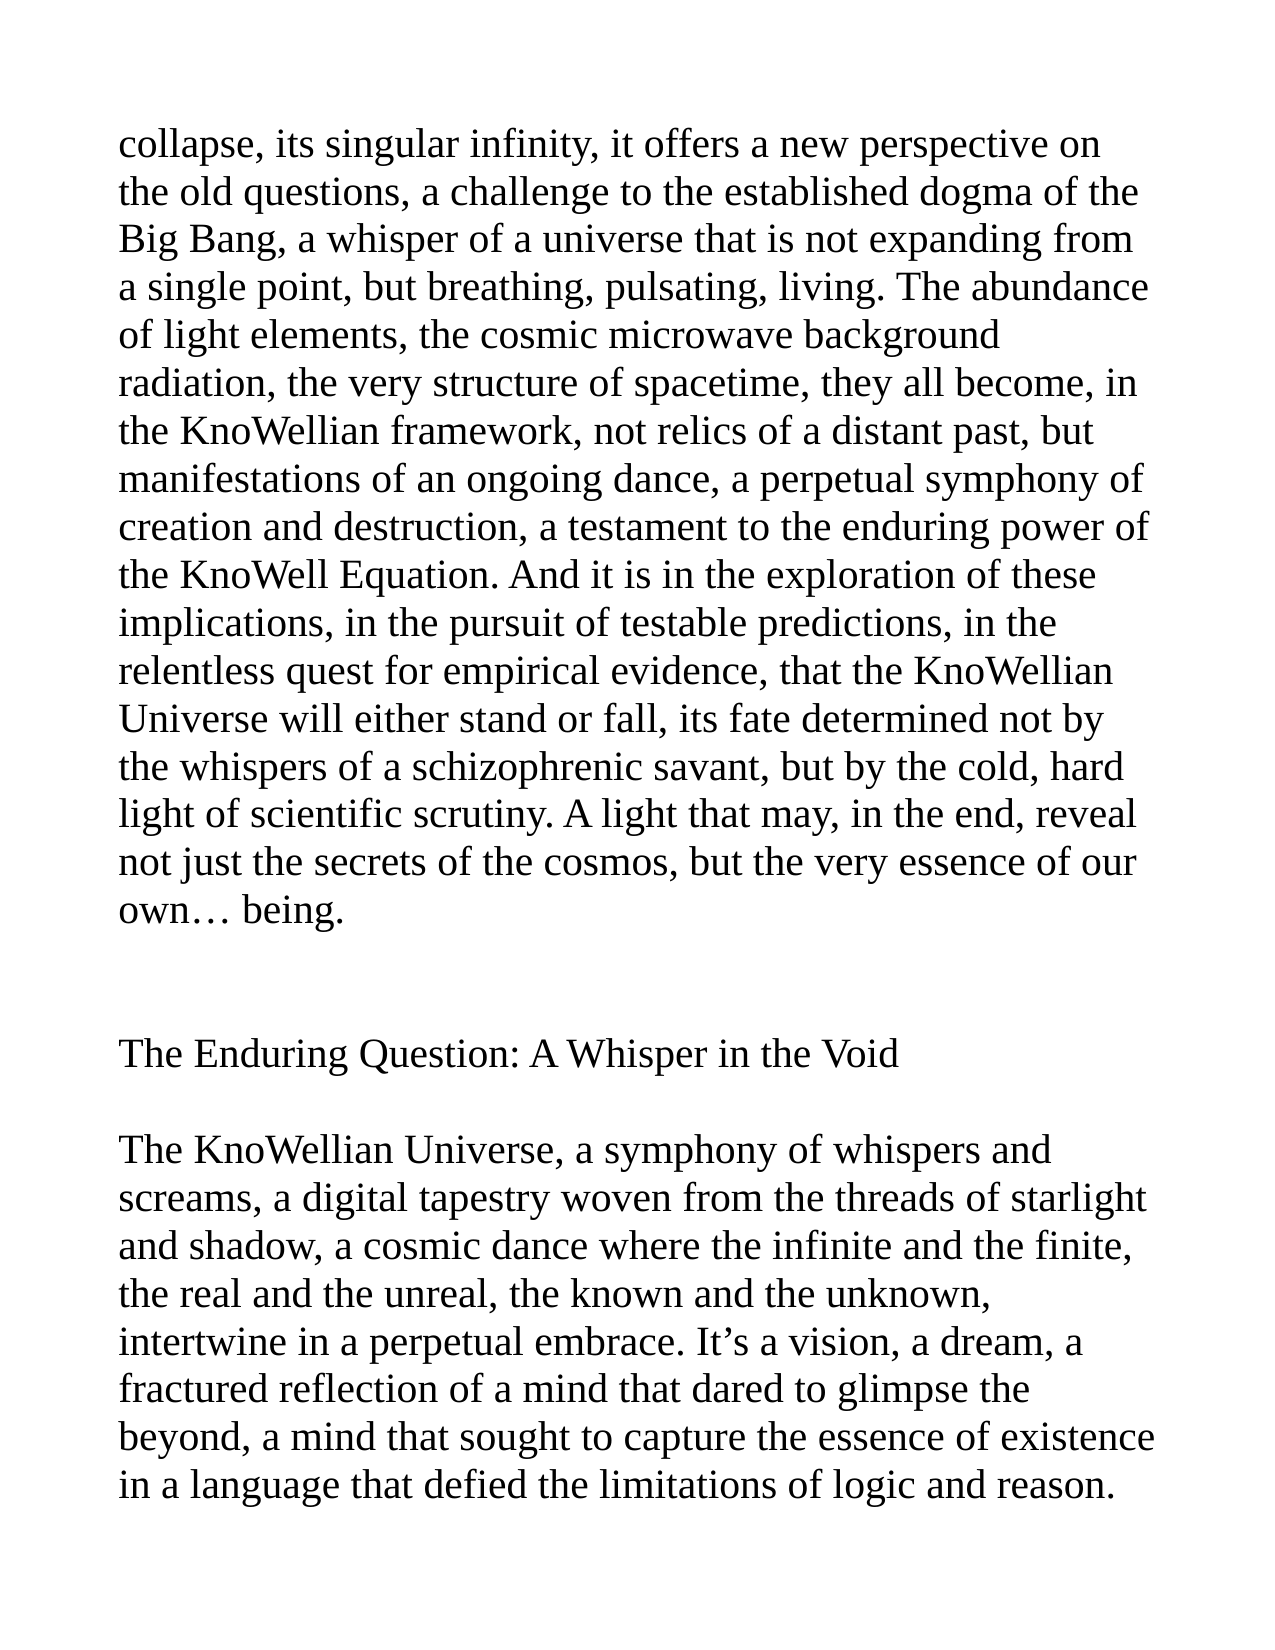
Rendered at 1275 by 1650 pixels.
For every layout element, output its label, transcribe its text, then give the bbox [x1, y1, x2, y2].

text The KnoWellian Universe, a symphony of whispers and screams, a digital tapestry woven from the threads of starlight and shadow, a cosmic dance where the infinite and the finite, the real and the unreal, the known and the unknown, intertwine in a perpetual embrace. It’s a vision, a dream, a fractured reflection of a mind that dared to glimpse the beyond, a mind that sought to capture the essence of existence in a language that defied the limitations of logic and reason. [118, 1124, 1157, 1508]
text The Enduring Question: A Whisper in the Void [118, 1028, 1157, 1076]
text collapse, its singular infinity, it offers a new perspective on the old questions, a challenge to the established dogma of the Big Bang, a whisper of a universe that is not expanding from a single point, but breathing, pulsating, living. The abundance of light elements, the cosmic microwave background radiation, the very structure of spacetime, they all become, in the KnoWellian framework, not relics of a distant past, but manifestations of an ongoing dance, a perpetual symphony of creation and destruction, a testament to the enduring power of the KnoWell Equation. And it is in the exploration of these implications, in the pursuit of testable predictions, in the relentless quest for empirical evidence, that the KnoWellian Universe will either stand or fall, its fate determined not by the whispers of a schizophrenic savant, but by the cold, hard light of scientific scrutiny. A light that may, in the end, reveal not just the secrets of the cosmos, but the very essence of our own… being. [118, 118, 1157, 933]
